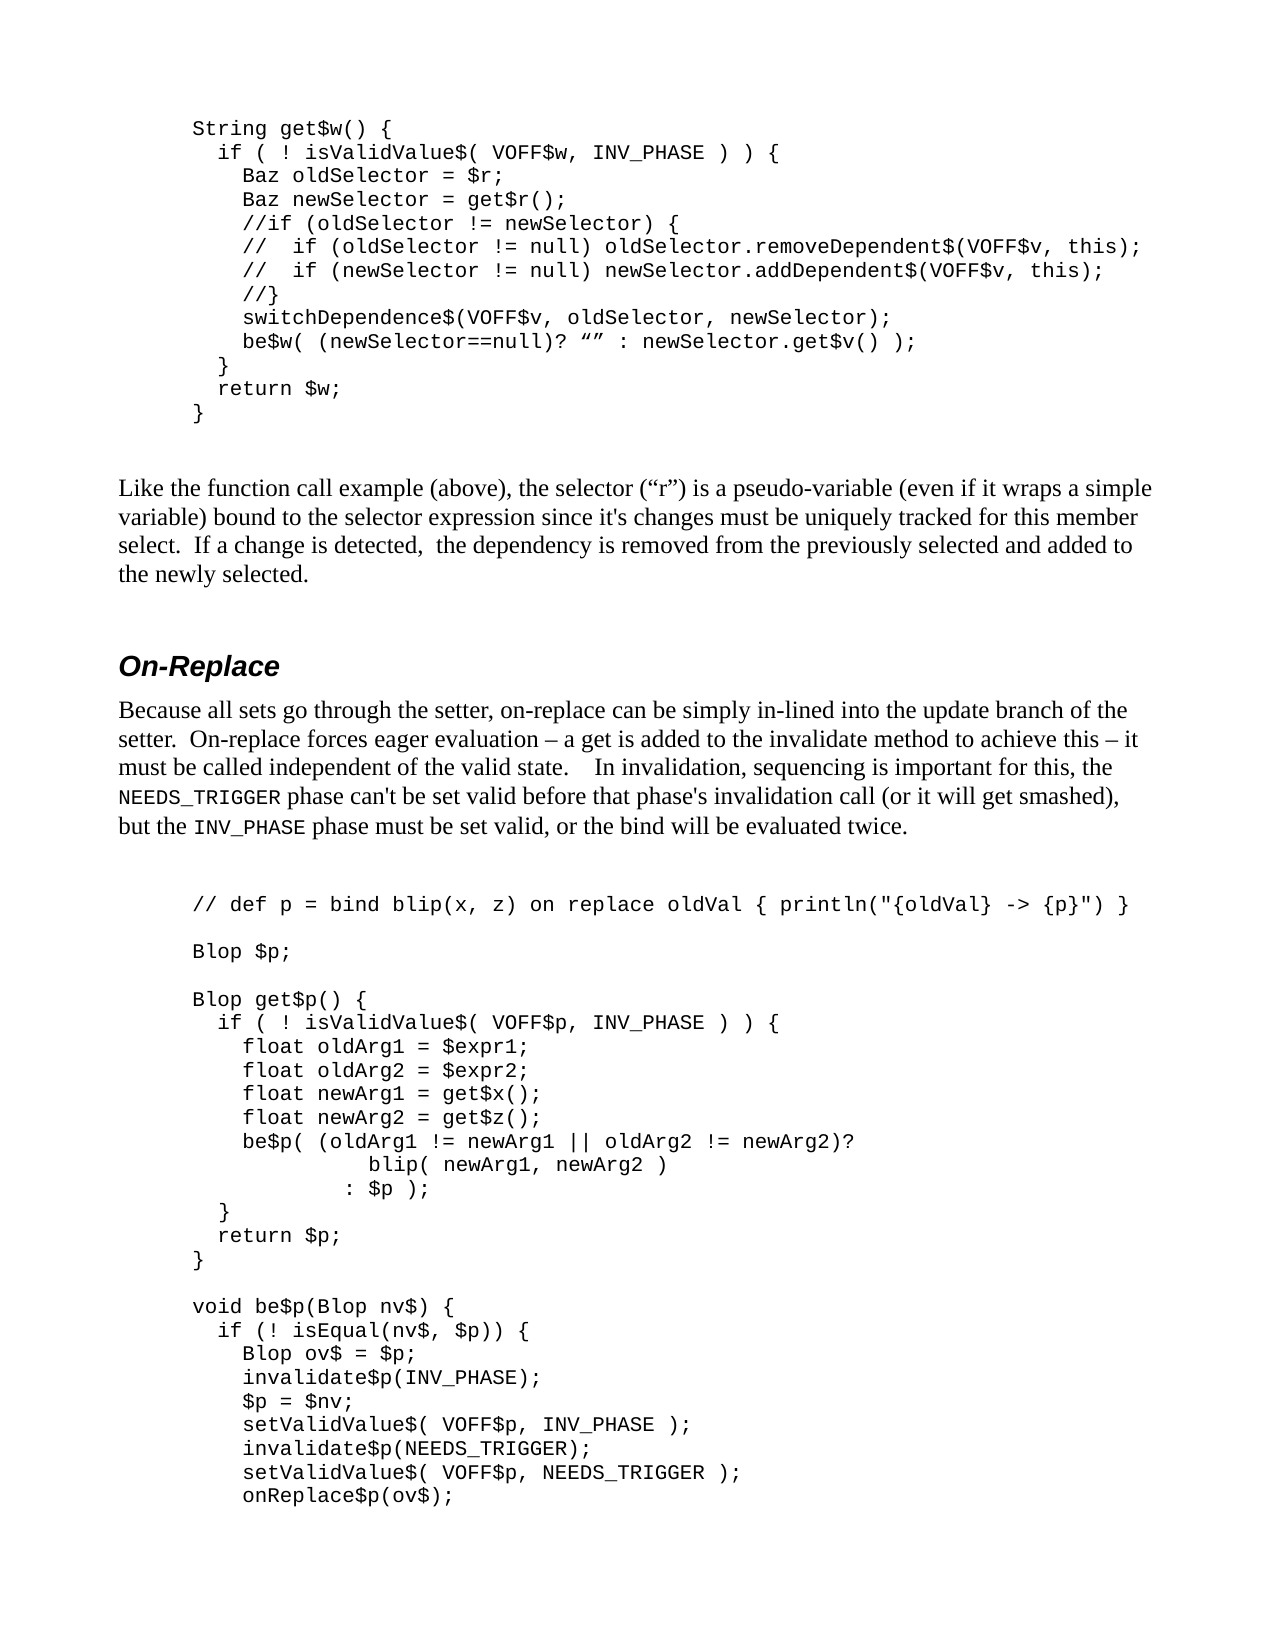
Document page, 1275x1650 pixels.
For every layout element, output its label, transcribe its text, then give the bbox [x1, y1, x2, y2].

text Baz oldSelector = $r; [118, 165, 1157, 189]
text Blop $p; [118, 941, 1157, 965]
text Like the function call example (above), the selector (“r”) is a pseudo-variable (even if it wraps a simple variable) bound to the selector expression since it's changes must be uniquely tracked for this member select. If a change is detected, the dependency is removed from the previously selected and added to the newly selected. [118, 473, 1157, 588]
text return $p; [118, 1225, 1157, 1249]
text invalidate$p(INV_PHASE); [118, 1367, 1157, 1391]
text //if (oldSelector != newSelector) { [118, 213, 1157, 236]
text $p = $nv; [118, 1391, 1157, 1414]
subtitle On-Replace [118, 649, 1157, 682]
text Blop ov$ = $p; [118, 1343, 1157, 1367]
text if ( ! isValidValue$( VOFF$p, INV_PHASE ) ) { [118, 1012, 1157, 1036]
text blip( newArg1, newArg2 ) [118, 1154, 1157, 1178]
text // if (newSelector != null) newSelector.addDependent$(VOFF$v, this); [118, 260, 1157, 284]
text float oldArg1 = $expr1; [118, 1036, 1157, 1060]
text void be$p(Blop nv$) { [118, 1296, 1157, 1320]
text float newArg2 = get$z(); [118, 1107, 1157, 1131]
text } [118, 354, 1157, 378]
text be$p( (oldArg1 != newArg1 || oldArg2 != newArg2)? [118, 1131, 1157, 1154]
text Because all sets go through the setter, on-replace can be simply in-lined into the update branch of the setter. On-replace forces eager evaluation – a get is added to the invalidate method to achieve this – it must be called independent of the valid state. In invalidation, sequencing is important for this, the NEEDS_TRIGGER phase can't be set valid before that phase's invalidation call (or it will get smashed), but the INV_PHASE phase must be set valid, or the bind will be evaluated twice. [118, 695, 1157, 840]
text //} [118, 284, 1157, 307]
text // def p = bind blip(x, z) on replace oldVal { println("{oldVal} -> {p}") } [118, 894, 1157, 918]
text : $p ); [118, 1178, 1157, 1202]
text float newArg1 = get$x(); [118, 1083, 1157, 1107]
text } [118, 1202, 1157, 1225]
text if ( ! isValidValue$( VOFF$w, INV_PHASE ) ) { [118, 142, 1157, 165]
text // if (oldSelector != null) oldSelector.removeDependent$(VOFF$v, this); [118, 236, 1157, 260]
text Blop get$p() { [118, 989, 1157, 1012]
text be$w( (newSelector==null)? “” : newSelector.get$v() ); [118, 331, 1157, 354]
text String get$w() { [118, 118, 1157, 142]
text Baz newSelector = get$r(); [118, 189, 1157, 213]
text } [118, 1249, 1157, 1272]
text } [118, 402, 1157, 426]
text switchDependence$(VOFF$v, oldSelector, newSelector); [118, 307, 1157, 331]
text float oldArg2 = $expr2; [118, 1060, 1157, 1083]
text return $w; [118, 378, 1157, 402]
text setValidValue$( VOFF$p, INV_PHASE ); [118, 1414, 1157, 1438]
text if (! isEqual(nv$, $p)) { [118, 1320, 1157, 1343]
text onReplace$p(ov$); [118, 1485, 1157, 1509]
text setValidValue$( VOFF$p, NEEDS_TRIGGER ); [118, 1462, 1157, 1485]
text invalidate$p(NEEDS_TRIGGER); [118, 1438, 1157, 1462]
